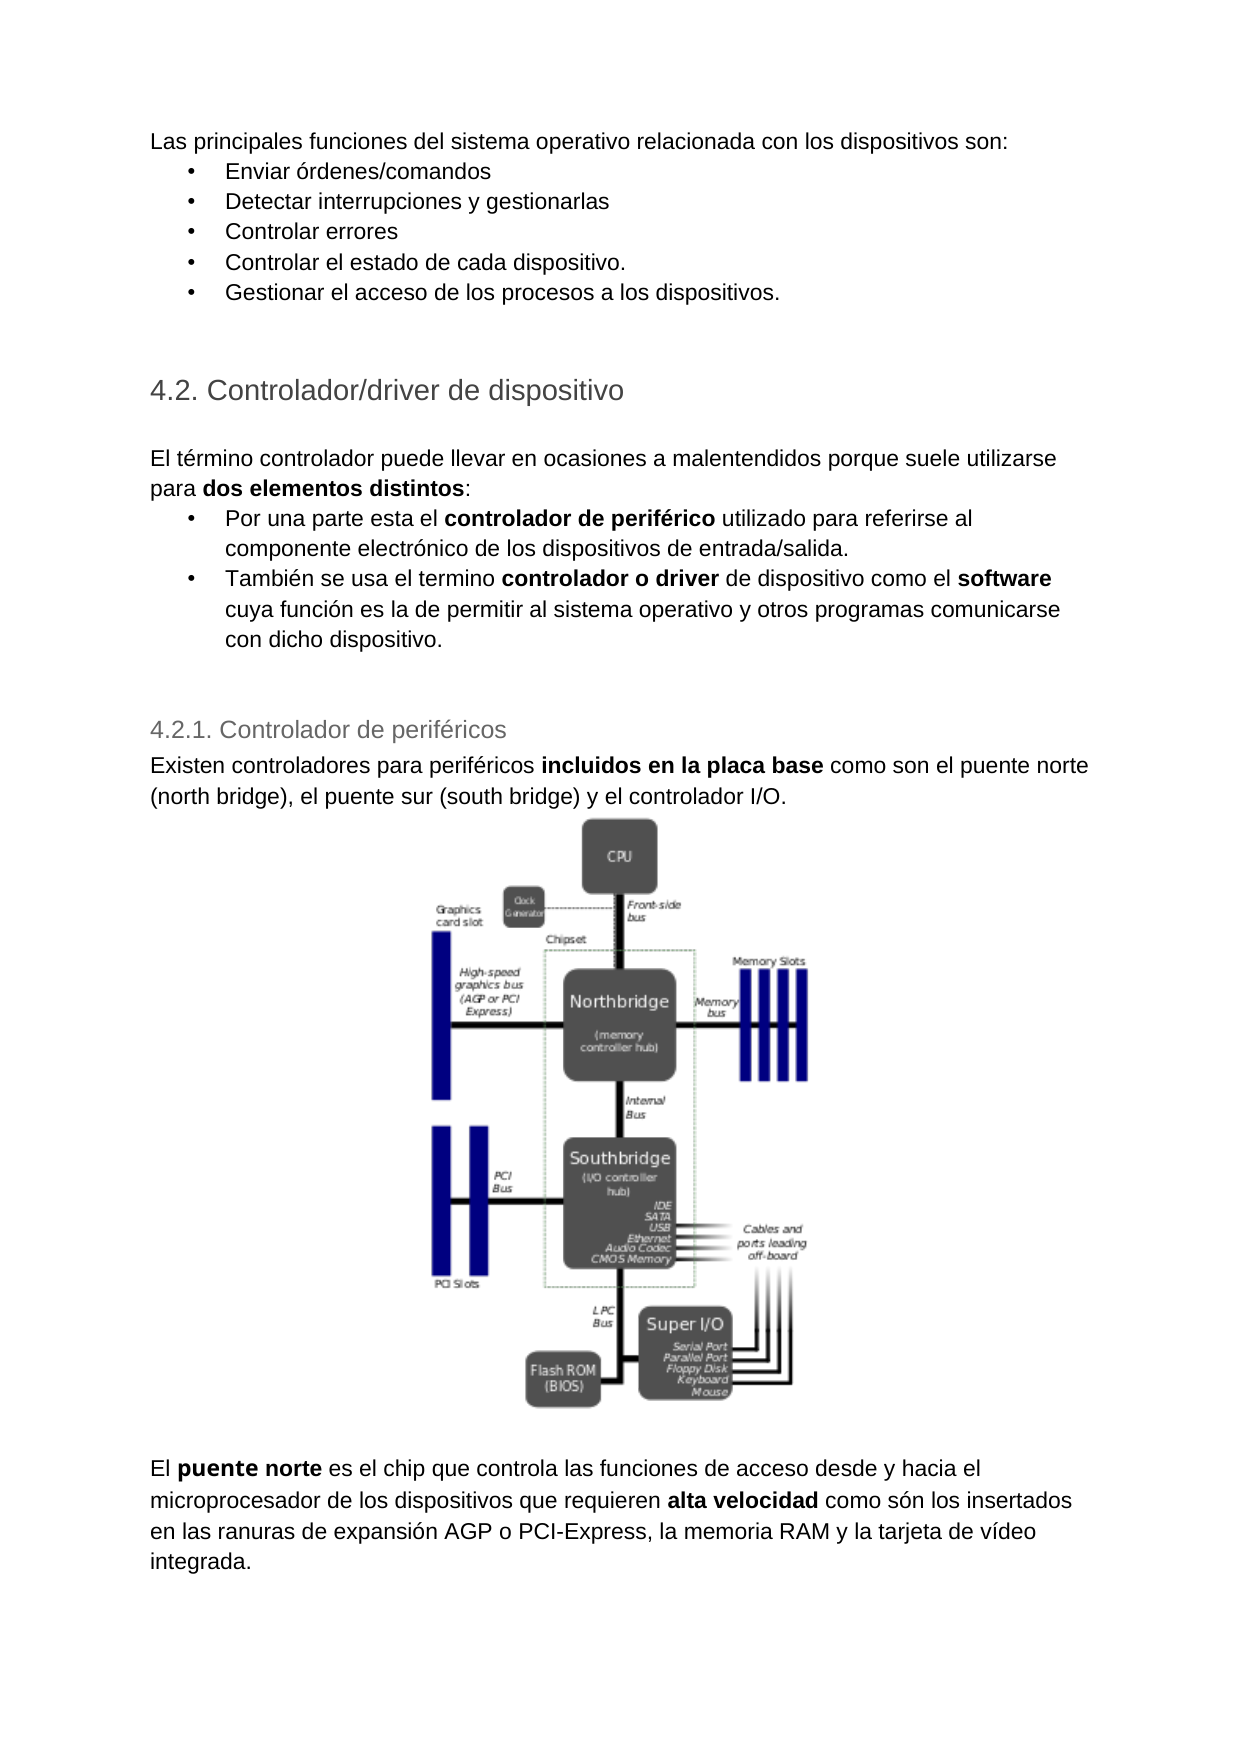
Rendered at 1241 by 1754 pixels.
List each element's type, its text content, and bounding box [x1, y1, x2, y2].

list Controlar errores [187, 218, 1090, 245]
list Controlar el estado de cada dispositivo. [187, 248, 1090, 275]
list Gestionar el acceso de los procesos a los dispositivos. [187, 279, 1090, 305]
text Existen controladores para periféricos incluidos en la placa base como son el puente norte (north bridge), el puente sur (south bridge) y el controlador I/O. [150, 752, 1090, 809]
list Detectar interrupciones y gestionarlas [187, 188, 1090, 214]
list También se usa el termino controlador o driver de dispositivo como el software cuya función es la de permitir al sistema operativo y otros programas comunicarse con dicho dispositivo. [187, 565, 1090, 652]
text El término controlador puede llevar en ocasiones a malentendidos porque suele utilizarse para dos elementos distintos: [150, 444, 1090, 501]
subtitle 4.2. Controlador/driver de dispositivo [150, 372, 1090, 406]
picture [425, 812, 816, 1415]
list Enviar órdenes/comandos [187, 158, 1090, 184]
text Las principales funciones del sistema operativo relacionada con los dispositivos son: [150, 128, 1090, 154]
list Por una parte esta el controlador de periférico utilizado para referirse al componente electrónico de los dispositivos de entrada/salida. [187, 505, 1090, 562]
text El puente norte es el chip que controla las funciones de acceso desde y hacia el microprocesador de los dispositivos que requieren alta velocidad como són los insertados en las ranuras de expansión AGP o PCI-Express, la memoria RAM y la tarjeta de vídeo integrada. [150, 1452, 1090, 1574]
subtitle 4.2.1. Controlador de periféricos [150, 715, 1090, 744]
